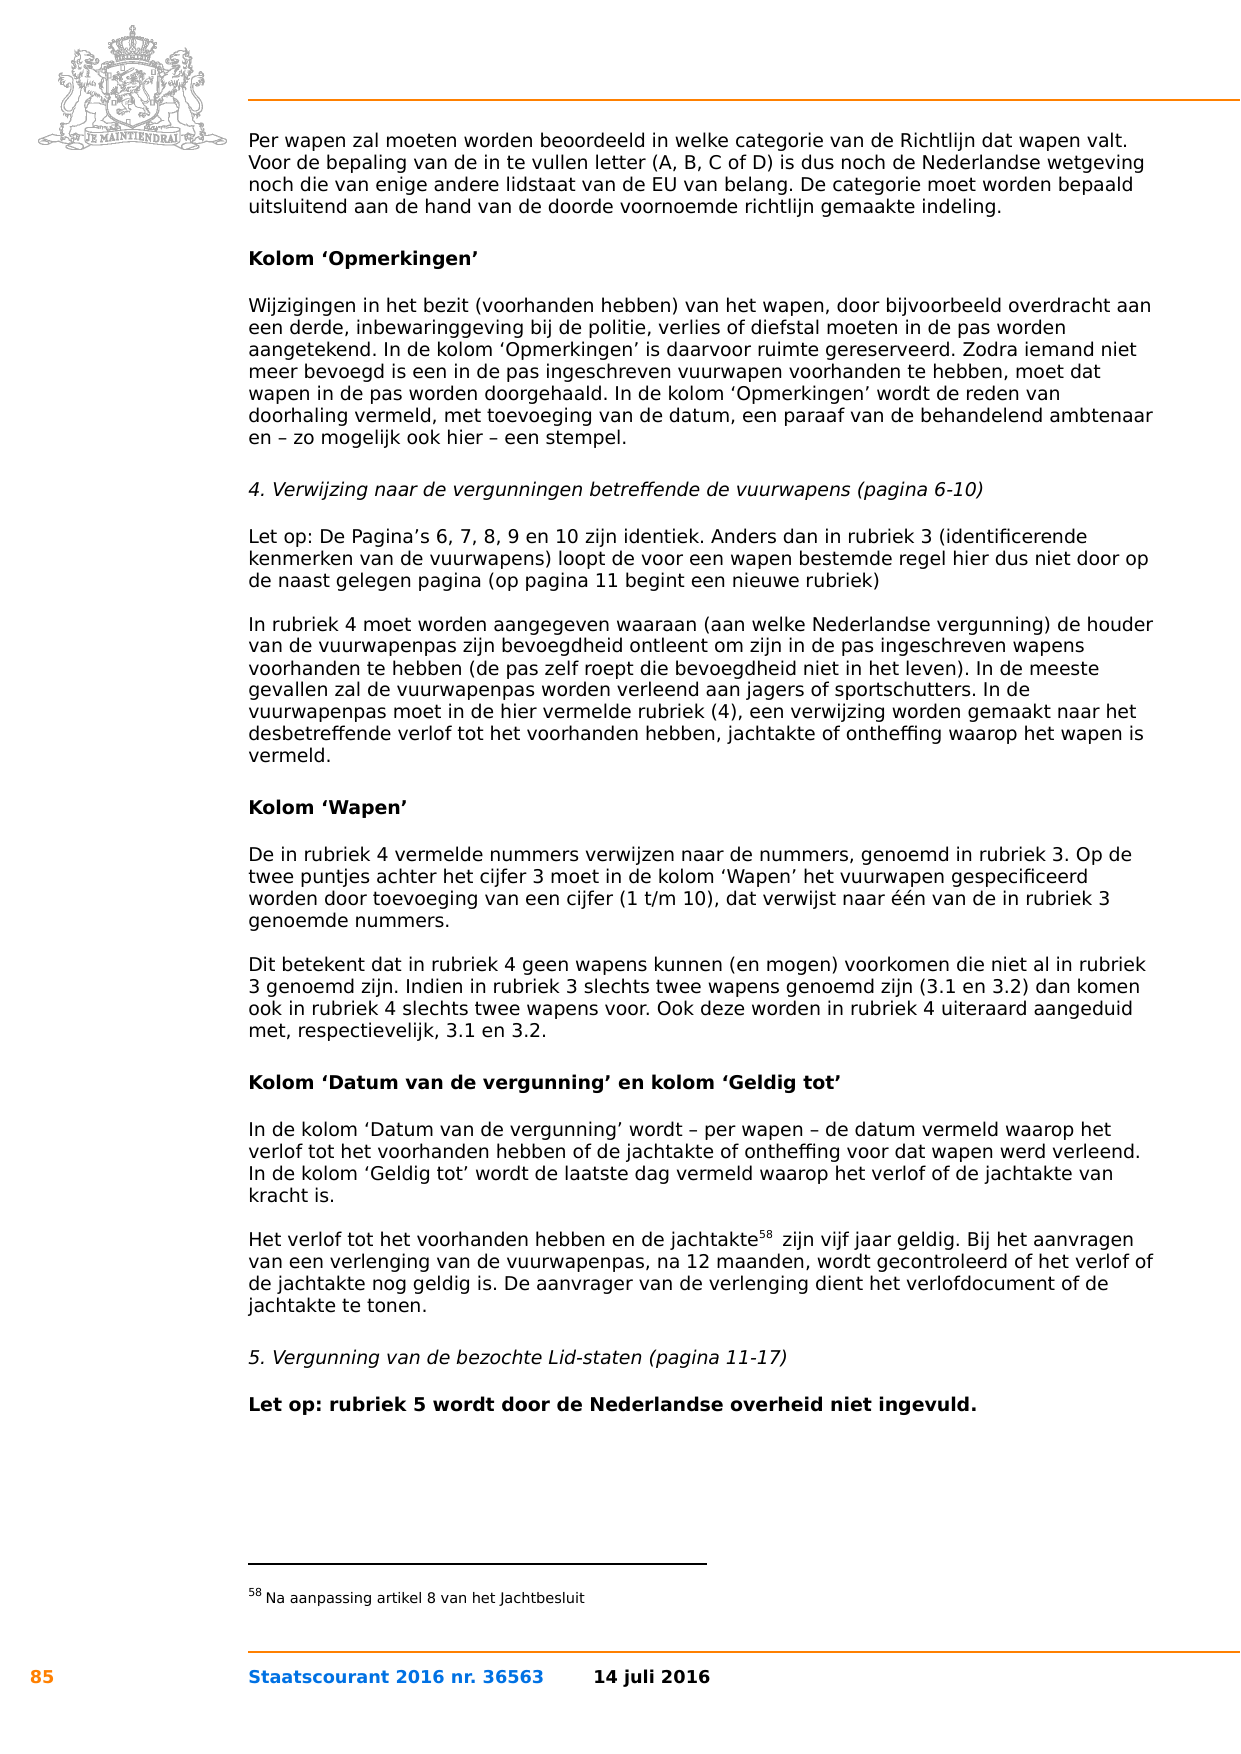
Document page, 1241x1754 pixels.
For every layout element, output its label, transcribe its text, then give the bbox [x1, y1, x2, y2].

picture [38, 25, 227, 150]
subtitle Kolom ‘Opmerkingen’ [248, 248, 1163, 270]
text Het verlof tot het voorhanden hebben en de jachtakte zijn vijf jaar geldig. Bij het aanvragen van een verlenging van de vuurwapenpas, na 12 maanden, wordt gecontroleerd of het verlof of de jachtakte nog geldig is. De aanvrager van de verlenging dient het verlofdocument of de jachtakte te tonen. [248, 1229, 1163, 1317]
text Dit betekent dat in rubriek 4 geen wapens kunnen (en mogen) voorkomen die niet al in rubriek 3 genoemd zijn. Indien in rubriek 3 slechts twee wapens genoemd zijn (3.1 en 3.2) dan komen ook in rubriek 4 slechts twee wapens voor. Ook deze worden in rubriek 4 uiteraard aangeduid met, respectievelijk, 3.1 en 3.2. [248, 954, 1163, 1042]
text In de kolom ‘Datum van de vergunning’ wordt – per wapen – de datum vermeld waarop het verlof tot het voorhanden hebben of de jachtakte of ontheffing voor dat wapen werd verleend. In de kolom ‘Geldig tot’ wordt de laatste dag vermeld waarop het verlof of de jachtakte van kracht is. [248, 1119, 1163, 1207]
subtitle 5. Vergunning van de bezochte Lid-staten (pagina 11-17) [248, 1347, 1163, 1369]
text De in rubriek 4 vermelde nummers verwijzen naar de nummers, genoemd in rubriek 3. Op de twee puntjes achter het cijfer 3 moet in de kolom ‘Wapen’ het vuurwapen gespecificeerd worden door toevoeging van een cijfer (1 t/m 10), dat verwijst naar één van de in rubriek 3 genoemde nummers. [248, 844, 1163, 932]
subtitle Kolom ‘Datum van de vergunning’ en kolom ‘Geldig tot’ [248, 1072, 1163, 1094]
subtitle Kolom ‘Wapen’ [248, 797, 1163, 819]
text In rubriek 4 moet worden aangegeven waaraan (aan welke Nederlandse vergunning) de houder van de vuurwapenpas zijn bevoegdheid ontleent om zijn in de pas ingeschreven wapens voorhanden te hebben (de pas zelf roept die bevoegdheid niet in het leven). In de meeste gevallen zal de vuurwapenpas worden verleend aan jagers of sportschutters. In de vuurwapenpas moet in de hier vermelde rubriek (4), een verwijzing worden gemaakt naar het desbetreffende verlof tot het voorhanden hebben, jachtakte of ontheffing waarop het wapen is vermeld. [248, 613, 1163, 767]
text Let op: De Pagina’s 6, 7, 8, 9 en 10 zijn identiek. Anders dan in rubriek 3 (identificerende kenmerken van de vuurwapens) loopt de voor een wapen bestemde regel hier dus niet door op de naast gelegen pagina (op pagina 11 begint een nieuwe rubriek) [248, 526, 1163, 592]
text Wijzigingen in het bezit (voorhanden hebben) van het wapen, door bijvoorbeeld overdracht aan een derde, inbewaringgeving bij de politie, verlies of diefstal moeten in de pas worden aangetekend. In de kolom ‘Opmerkingen’ is daarvoor ruimte gereserveerd. Zodra iemand niet meer bevoegd is een in de pas ingeschreven vuurwapen voorhanden te hebben, moet dat wapen in de pas worden doorgehaald. In de kolom ‘Opmerkingen’ wordt de reden van doorhaling vermeld, met toevoeging van de datum, een paraaf van de behandelend ambtenaar en – zo mogelijk ook hier – een stempel. [248, 295, 1163, 449]
text Let op: rubriek 5 wordt door de Nederlandse overheid niet ingevuld. [248, 1394, 1163, 1416]
text Na aanpassing artikel 8 van het Jachtbesluit [248, 1586, 1163, 1608]
subtitle 4. Verwijzing naar de vergunningen betreffende de vuurwapens (pagina 6-10) [248, 479, 1163, 501]
text Per wapen zal moeten worden beoordeeld in welke categorie van de Richtlijn dat wapen valt. Voor de bepaling van de in te vullen letter (A, B, C of D) is dus noch de Nederlandse wetgeving noch die van enige andere lidstaat van de EU van belang. De categorie moet worden bepaald uitsluitend aan de hand van de doorde voornoemde richtlijn gemaakte indeling. [248, 130, 1163, 218]
